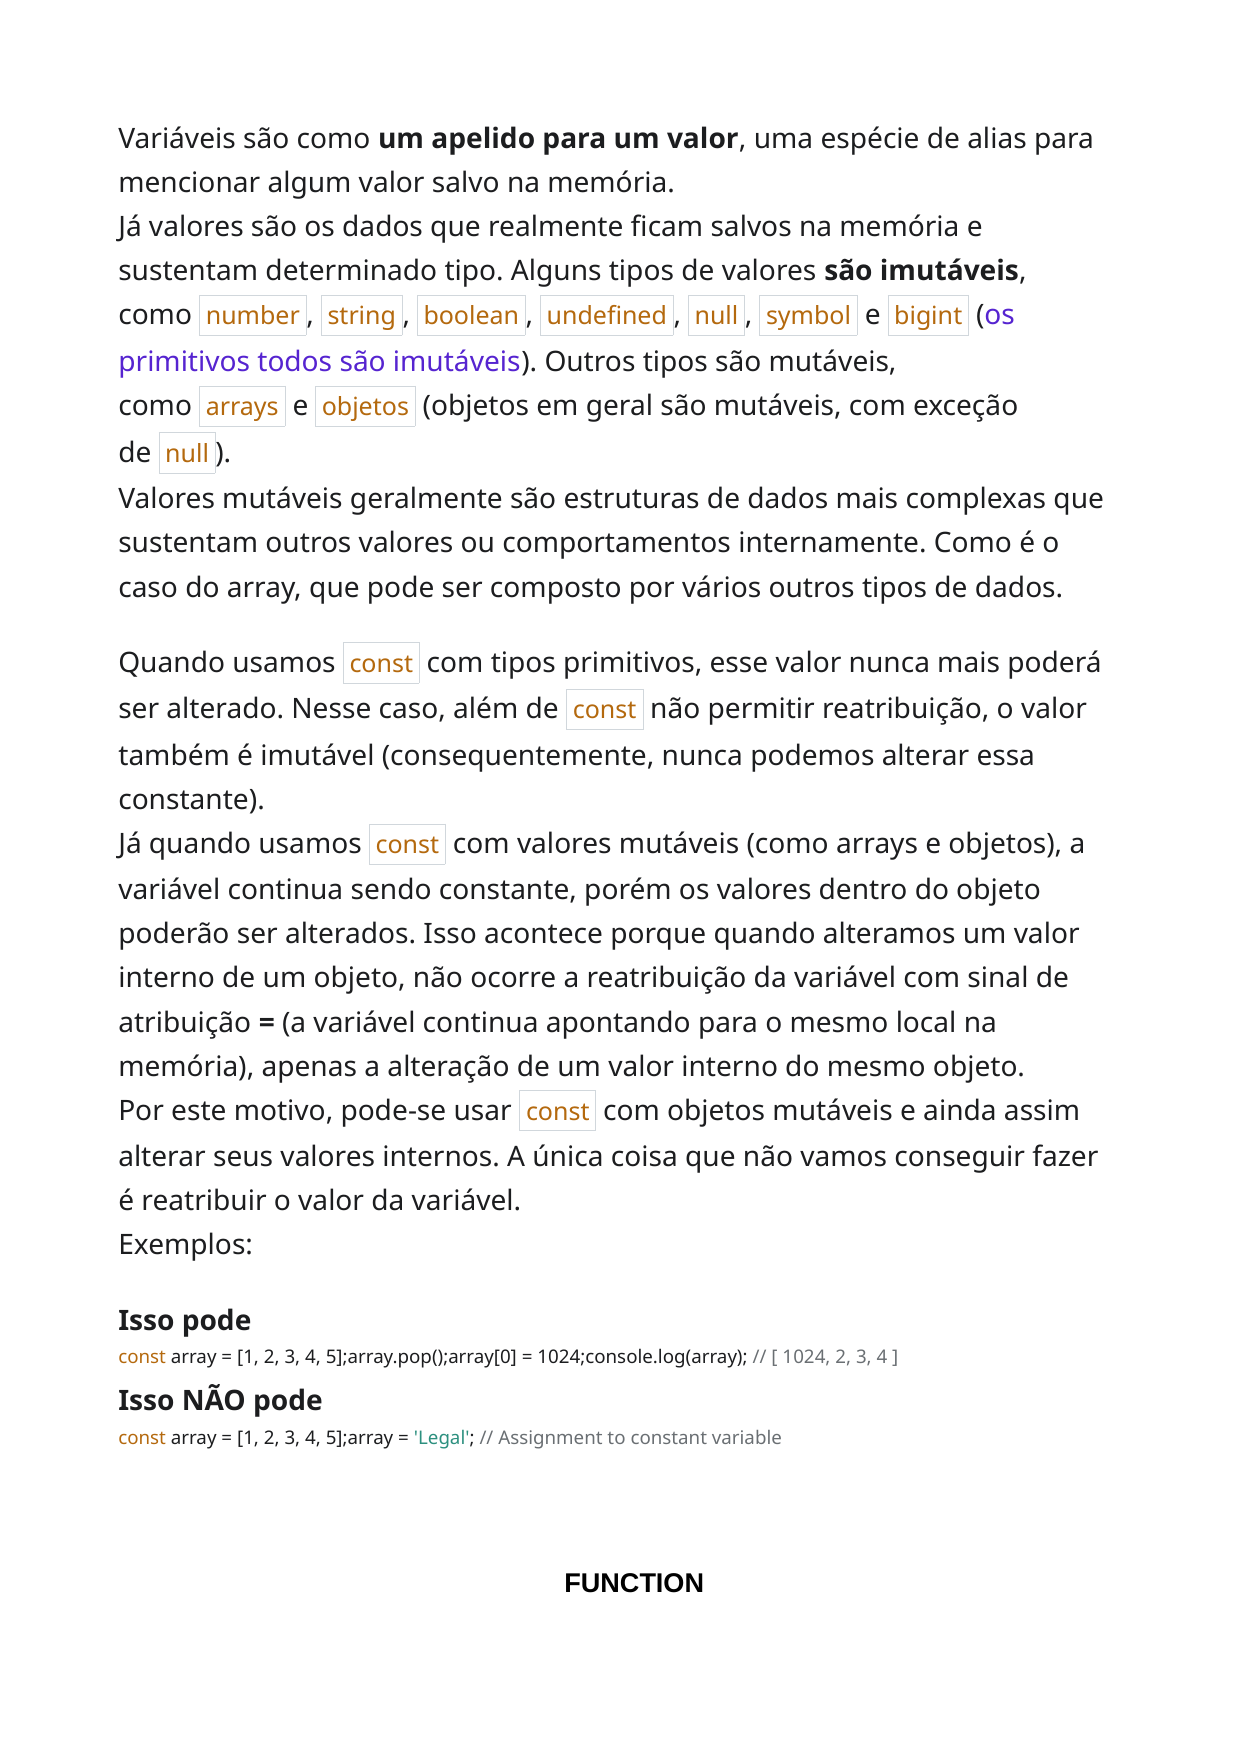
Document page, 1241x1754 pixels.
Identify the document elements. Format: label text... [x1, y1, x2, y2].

text Valores mutáveis geralmente são estruturas de dados mais complexas que sustentam outros valores ou comportamentos internamente. Como é o caso do array, que pode ser composto por vários outros tipos de dados. [118, 479, 1122, 605]
text const array = [1, 2, 3, 4, 5];array = 'Legal'; // Assignment to constant variable [118, 1424, 1122, 1450]
text FUNCTION [153, 1564, 1122, 1598]
text Isso pode [118, 1300, 1122, 1338]
text Já valores são os dados que realmente ficam salvos na memória e sustentam determinado tipo. Alguns tipos de valores são imutáveis, como number, string, boolean, undefined, null, symbol e bigint (os primitivos todos são imutáveis). Outros tipos são mutáveis, como arrays e objetos (objetos em geral são mutáveis, com exceção de null). [118, 206, 1122, 473]
text Exemplos: [118, 1224, 1122, 1263]
text Variáveis são como um apelido para um valor, uma espécie de alias para mencionar algum valor salvo na memória. [118, 118, 1122, 201]
text Por este motivo, pode-se usar const com objetos mutáveis e ainda assim alterar seus valores internos. A única coisa que não vamos conseguir fazer é reatribuir o valor da variável. [118, 1090, 1122, 1219]
text Isso NÃO pode [118, 1380, 1122, 1419]
text Quando usamos const com tipos primitivos, esse valor nunca mais poderá ser alterado. Nesse caso, além de const não permitir reatribuição, o valor também é imutável (consequentemente, nunca podemos alterar essa constante). [118, 642, 1122, 818]
text Já quando usamos const com valores mutáveis (como arrays e objetos), a variável continua sendo constante, porém os valores dentro do objeto poderão ser alterados. Isso acontece porque quando alteramos um valor interno de um objeto, não ocorre a reatribuição da variável com sinal de atribuição = (a variável continua apontando para o mesmo local na memória), apenas a alteração de um valor interno do mesmo objeto. [118, 823, 1122, 1084]
text const array = [1, 2, 3, 4, 5];array.pop();array[0] = 1024;console.log(array); // [ 1024, 2, 3, 4 ] [118, 1344, 1122, 1369]
